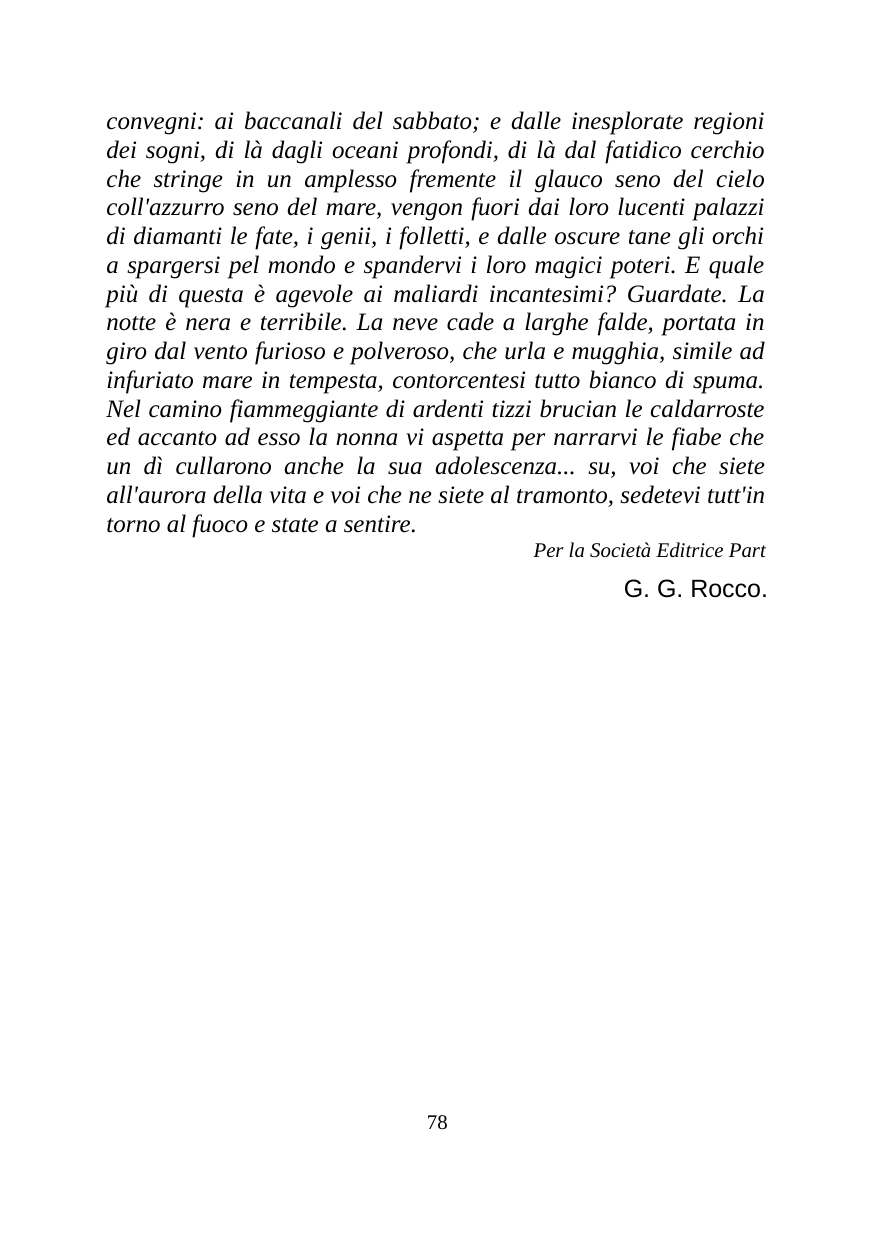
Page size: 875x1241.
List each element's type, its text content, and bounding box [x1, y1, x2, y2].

text convegni: ai baccanali del sabbato; e dalle inesplorate regioni dei sogni, di là dagli oceani profondi, di là dal fatidico cerchio che stringe in un amplesso fremente il glauco seno del cielo coll'azzurro seno del mare, vengon fuori dai loro lucenti palazzi di diamanti le fate, i genii, i folletti, e dalle oscure tane gli orchi a spargersi pel mondo e spandervi i loro magici poteri. E quale più di questa è agevole ai maliardi incantesimi? Guardate. La notte è nera e terribile. La neve cade a larghe falde, portata in giro dal vento furioso e polveroso, che urla e mugghia, simile ad infuriato mare in tempesta, contorcentesi tutto bianco di spuma. Nel camino fiammeggiante di ardenti tizzi brucian le caldarroste ed accanto ad esso la nonna vi aspetta per narrarvi le fiabe che un dì cullarono anche la sua adolescenza... su, voi che siete all'aurora della vita e voi che ne siete al tramonto, sedetevi tutt'in torno al fuoco e state a sentire. [106, 106, 768, 537]
text G. G. Rocco. [106, 574, 768, 603]
text Per la Società Editrice Part [106, 537, 768, 562]
